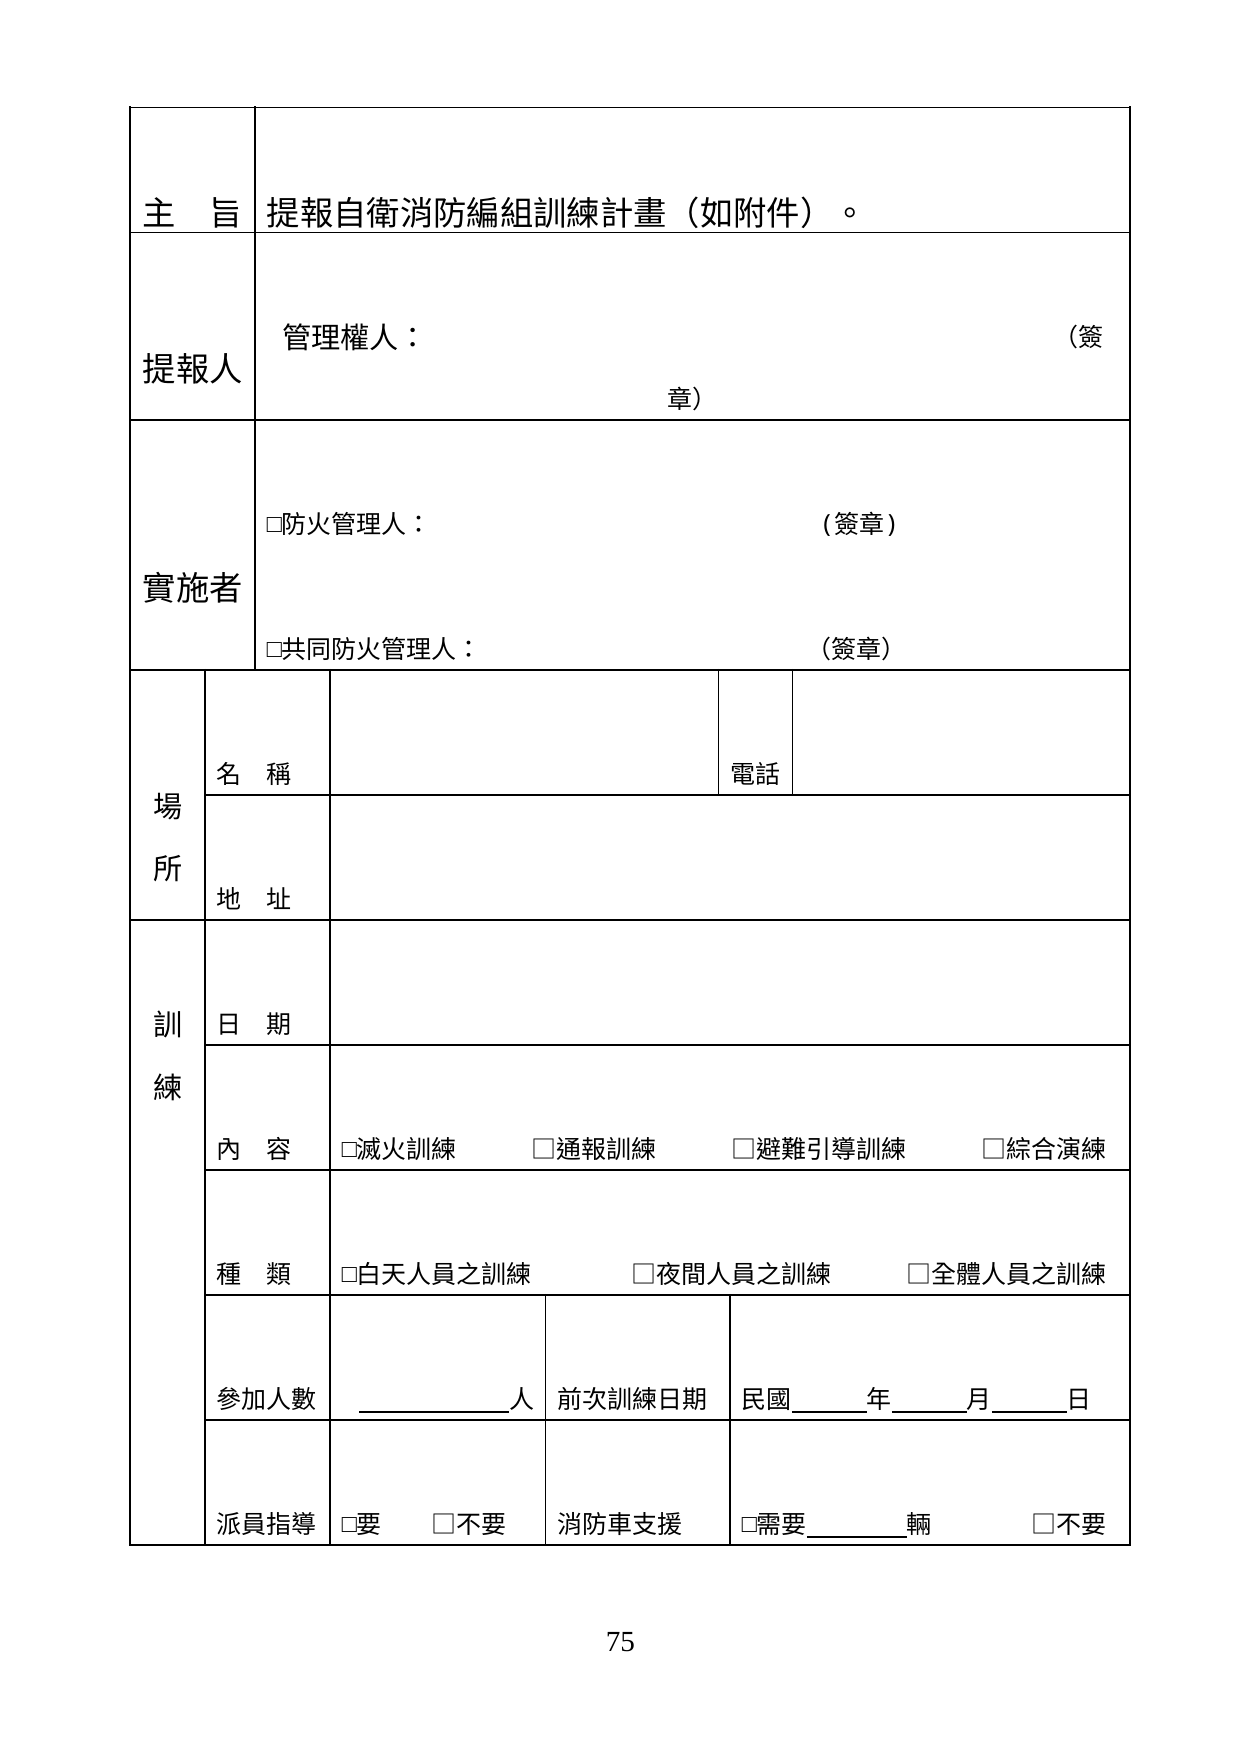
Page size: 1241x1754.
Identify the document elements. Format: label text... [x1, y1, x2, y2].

table_cell 消防車支援 [546, 1421, 729, 1544]
table_cell 民國 年 月 日 [731, 1296, 1129, 1419]
table_cell 參加人數 [206, 1296, 329, 1419]
table_cell □防火管理人： (簽章) □共同防火管理人： （簽章） [256, 421, 1129, 669]
table_cell 內 容 [206, 1046, 329, 1169]
table_cell 場 所 [131, 671, 204, 919]
table_cell [331, 796, 1129, 919]
table_cell 提報自衛消防編組訓練計畫（如附件）。 [256, 108, 1129, 231]
table_cell 人 [331, 1296, 545, 1419]
table_cell 管理權人： （簽章） [256, 233, 1129, 419]
table_cell [793, 671, 1129, 794]
table_cell [331, 921, 1129, 1044]
table_cell 前次訓練日期 [546, 1296, 729, 1419]
table_cell □滅火訓練 □通報訓練 □避難引導訓練 □綜合演練 [331, 1046, 1129, 1169]
table_cell □要 □不要 [331, 1421, 545, 1544]
table_cell 訓 練 [131, 921, 204, 1544]
table_cell 名 稱 [206, 671, 329, 794]
table_cell 種 類 [206, 1171, 329, 1294]
table_cell 電話 [719, 671, 792, 794]
table_cell □白天人員之訓練 □夜間人員之訓練 □全體人員之訓練 [331, 1171, 1129, 1294]
table_cell [331, 671, 718, 794]
table_cell 派員指導 [206, 1421, 329, 1544]
table_cell 實施者 [131, 421, 254, 669]
table_cell 地 址 [206, 796, 329, 919]
table_cell □需要 輛 □不要 [731, 1421, 1129, 1544]
table_cell 主 旨 [131, 108, 254, 231]
table_cell 日 期 [206, 921, 329, 1044]
table_cell 提報人 [131, 233, 254, 419]
